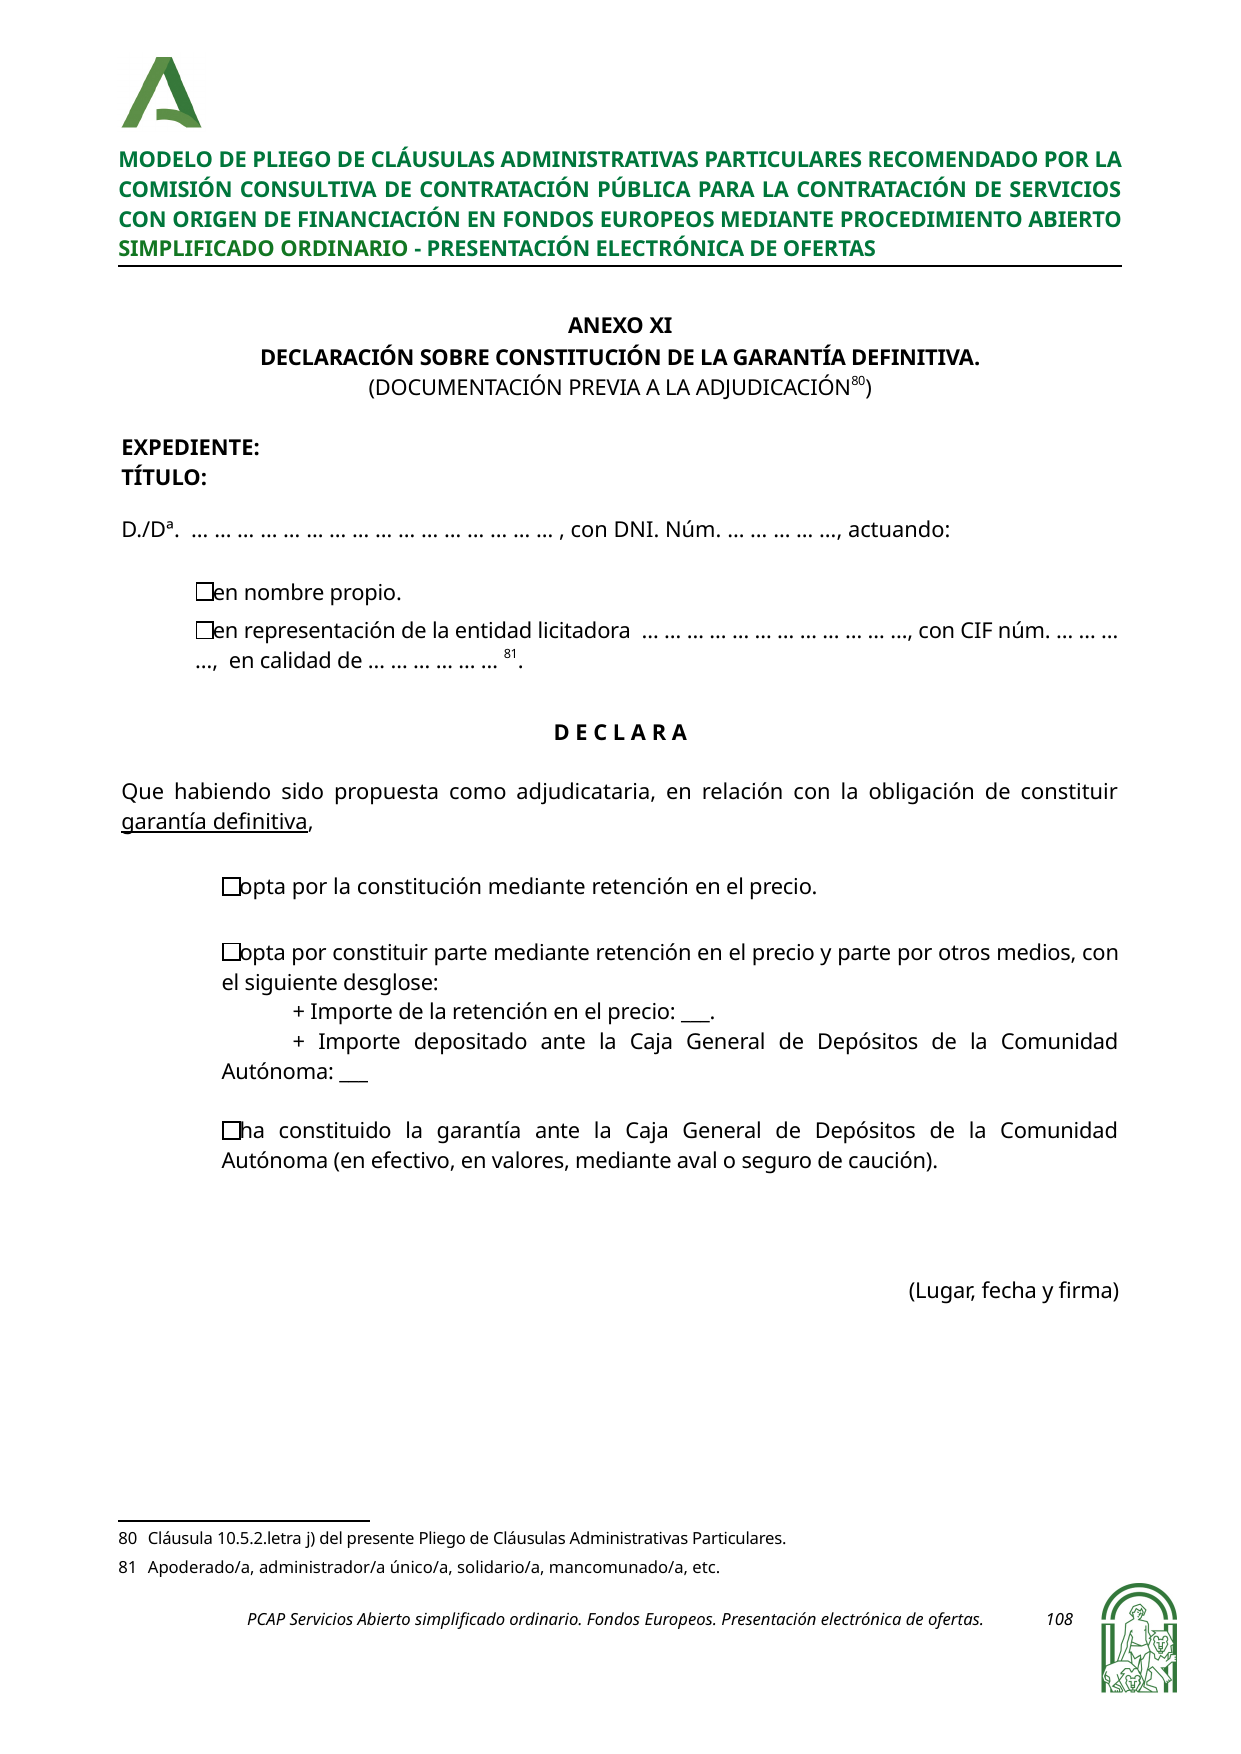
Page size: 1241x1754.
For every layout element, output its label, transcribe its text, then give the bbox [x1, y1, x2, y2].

text MODELO DE PLIEGO DE CLÁUSULAS ADMINISTRATIVAS PARTICULARES RECOMENDADO POR LA COMISIÓN CONSULTIVA DE CONTRATACIÓN PÚBLICA PARA LA CONTRATACIÓN DE SERVICIOS CON ORIGEN DE FINANCIACIÓN EN FONDOS EUROPEOS MEDIANTE PROCEDIMIENTO ABIERTO SIMPLIFICADO ORDINARIO - PRESENTACIÓN ELECTRÓNICA DE OFERTAS [118, 144, 1122, 265]
text + Importe depositado ante la Caja General de Depósitos de la Comunidad Autónoma: ___ [218, 1026, 1122, 1086]
text opta por constituir parte mediante retención en el precio y parte por otros medios, con el siguiente desglose: [218, 934, 1122, 996]
text en nombre propio. [189, 577, 1122, 606]
text en representación de la entidad licitadora … … … … … … … … … … … …, con CIF núm. … … … …, en calidad de … … … … … … . [192, 612, 1122, 678]
text D E C L A R A [118, 717, 1122, 746]
text DECLARACIÓN SOBRE CONSTITUCIÓN DE LA GARANTÍA DEFINITIVA. [118, 339, 1122, 372]
text (DOCUMENTACIÓN PREVIA A LA ADJUDICACIÓN) [118, 372, 1122, 402]
text ha constituido la garantía ante la Caja General de Depósitos de la Comunidad Autónoma (en efectivo, en valores, mediante aval o seguro de caución). [218, 1116, 1122, 1175]
text TÍTULO: [118, 462, 1122, 491]
text ANEXO XI [118, 310, 1122, 339]
text (Lugar, fecha y firma) [118, 1272, 1122, 1308]
text opta por la constitución mediante retención en el precio. [213, 868, 1122, 901]
text Apoderado/a, administrador/a único/a, solidario/a, mancomunado/a, etc. [118, 1555, 1122, 1578]
picture [1100, 1582, 1178, 1694]
picture [117, 52, 206, 132]
text Que habiendo sido propuesta como adjudicataria, en relación con la obligación de constituir garantía definitiva, [118, 776, 1122, 836]
text Cláusula 10.5.2.letra j) del presente Pliego de Cláusulas Administrativas Particulares. [118, 1527, 1122, 1549]
text EXPEDIENTE: [118, 432, 1122, 462]
text + Importe de la retención en el precio: ___. [218, 996, 1122, 1026]
text D./Dª. … … … … … … … … … … … … … … … … , con DNI. Núm. … … … … …, actuando: [118, 514, 1122, 544]
